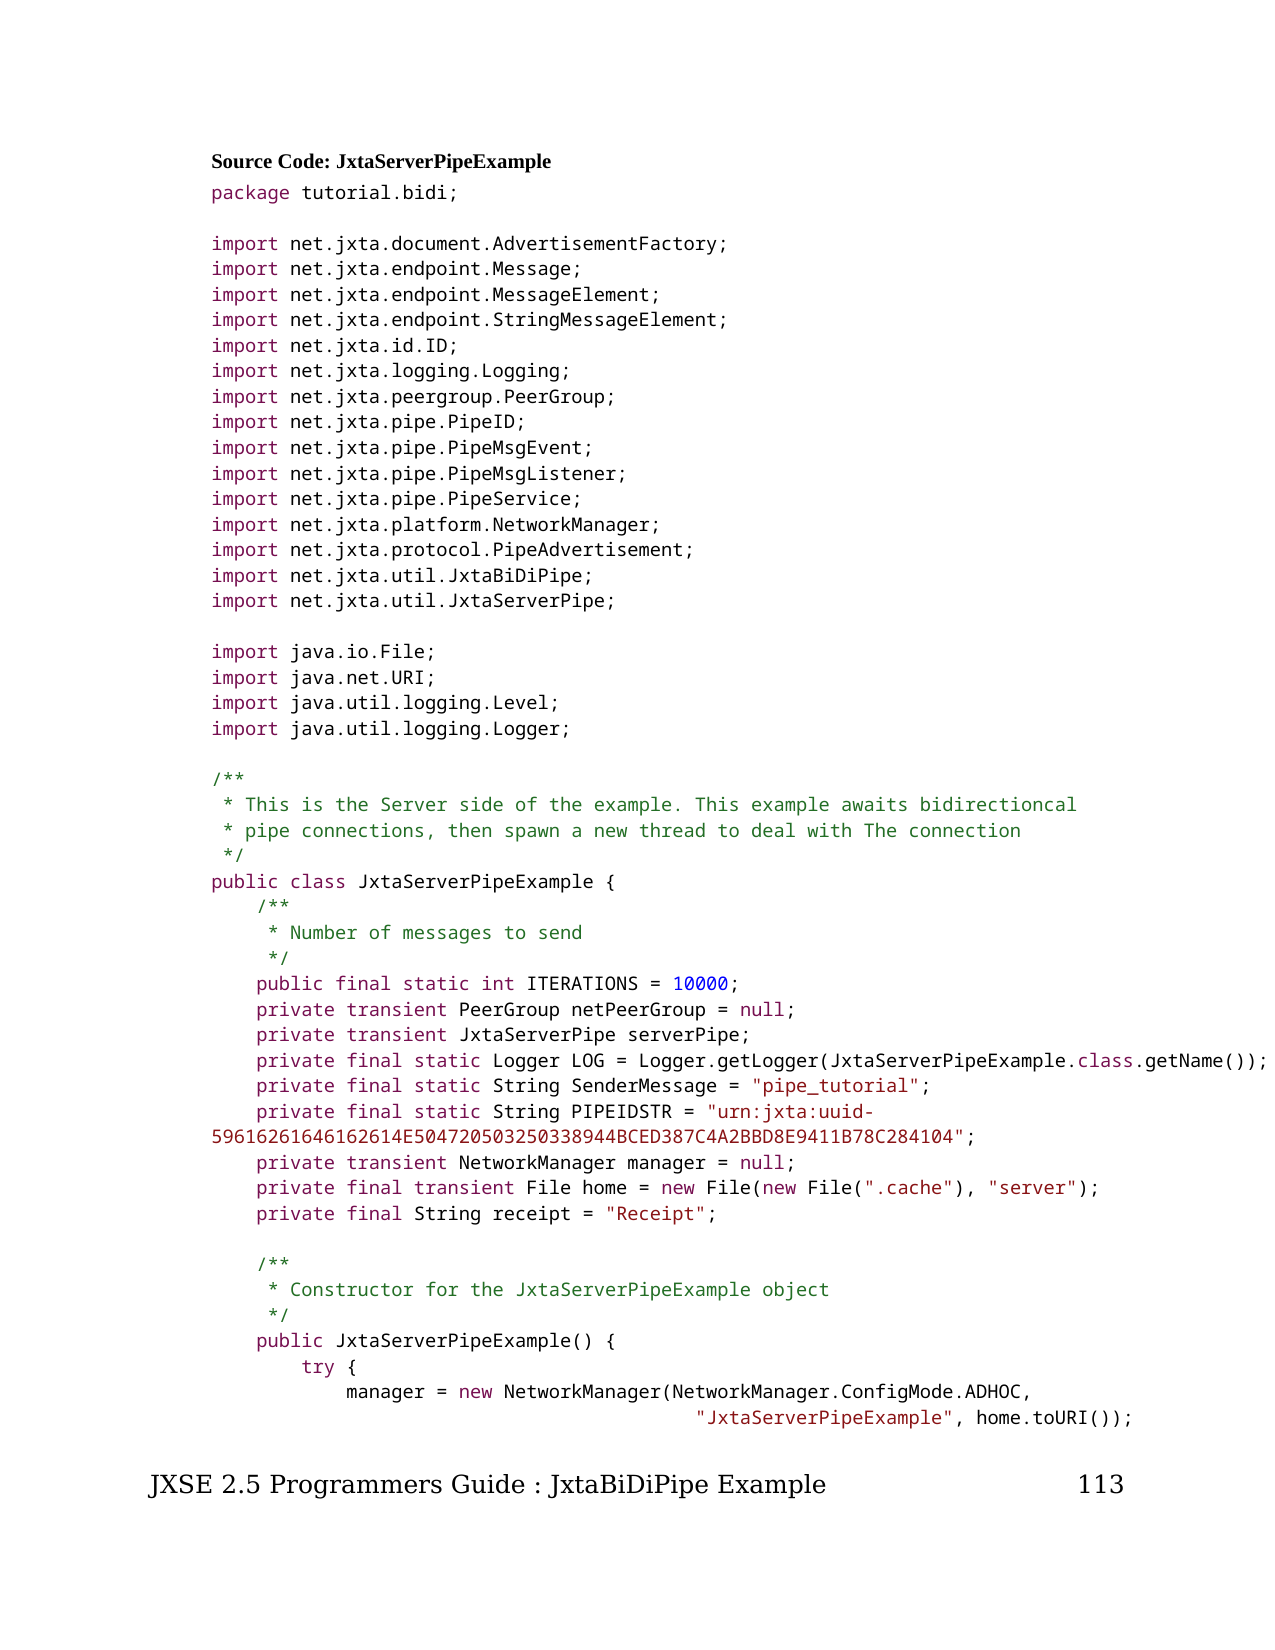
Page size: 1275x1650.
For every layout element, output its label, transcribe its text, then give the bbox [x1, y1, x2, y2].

text /** [211, 766, 1275, 792]
text import net.jxta.endpoint.Message; [211, 256, 1275, 281]
text import net.jxta.peergroup.PeerGroup; [211, 383, 1275, 409]
text */ [211, 945, 1275, 970]
text import net.jxta.document.AdvertisementFactory; [211, 230, 1275, 256]
text public class JxtaServerPipeExample { [211, 868, 1275, 894]
text import net.jxta.id.ID; [211, 332, 1275, 358]
text /** [211, 894, 1275, 919]
text private final static String SenderMessage = "pipe_tutorial"; [211, 1072, 1275, 1098]
text "JxtaServerPipeExample", home.toURI()); [211, 1404, 1275, 1430]
text import net.jxta.endpoint.StringMessageElement; [211, 307, 1275, 332]
text private transient PeerGroup netPeerGroup = null; [211, 996, 1275, 1021]
text import java.net.URI; [211, 664, 1275, 690]
text import net.jxta.endpoint.MessageElement; [211, 281, 1275, 307]
text import net.jxta.pipe.PipeMsgListener; [211, 460, 1275, 486]
text import java.util.logging.Level; [211, 690, 1275, 715]
text import net.jxta.pipe.PipeID; [211, 409, 1275, 434]
text * pipe connections, then spawn a new thread to deal with The connection [211, 817, 1275, 843]
text private transient NetworkManager manager = null; [211, 1149, 1275, 1174]
text * Number of messages to send [211, 919, 1275, 945]
text private final static Logger LOG = Logger.getLogger(JxtaServerPipeExample.class.getName()); [211, 1047, 1275, 1072]
text */ [211, 1302, 1275, 1328]
text */ [211, 843, 1275, 868]
text /** [211, 1251, 1275, 1277]
text Source Code: JxtaServerPipeExample [211, 150, 1125, 173]
text * This is the Server side of the example. This example awaits bidirectioncal [211, 792, 1275, 817]
text try { [211, 1353, 1275, 1379]
text import net.jxta.util.JxtaServerPipe; [211, 588, 1275, 613]
text public final static int ITERATIONS = 10000; [211, 970, 1275, 996]
text private final String receipt = "Receipt"; [211, 1200, 1275, 1226]
text import net.jxta.util.JxtaBiDiPipe; [211, 562, 1275, 588]
text import net.jxta.pipe.PipeMsgEvent; [211, 434, 1275, 460]
text private final transient File home = new File(new File(".cache"), "server"); [211, 1174, 1275, 1200]
text public JxtaServerPipeExample() { [211, 1328, 1275, 1353]
text import net.jxta.logging.Logging; [211, 358, 1275, 383]
text private transient JxtaServerPipe serverPipe; [211, 1021, 1275, 1047]
text import net.jxta.protocol.PipeAdvertisement; [211, 537, 1275, 562]
text import java.util.logging.Logger; [211, 715, 1275, 741]
text * Constructor for the JxtaServerPipeExample object [211, 1277, 1275, 1302]
text private final static String PIPEIDSTR = "urn:jxta:uuid-59616261646162614E504720503250338944BCED387C4A2BBD8E9411B78C284104"; [211, 1098, 1275, 1149]
text package tutorial.bidi; [211, 179, 1275, 205]
text manager = new NetworkManager(NetworkManager.ConfigMode.ADHOC, [211, 1379, 1275, 1404]
text import net.jxta.platform.NetworkManager; [211, 511, 1275, 537]
text import java.io.File; [211, 639, 1275, 664]
text import net.jxta.pipe.PipeService; [211, 486, 1275, 511]
